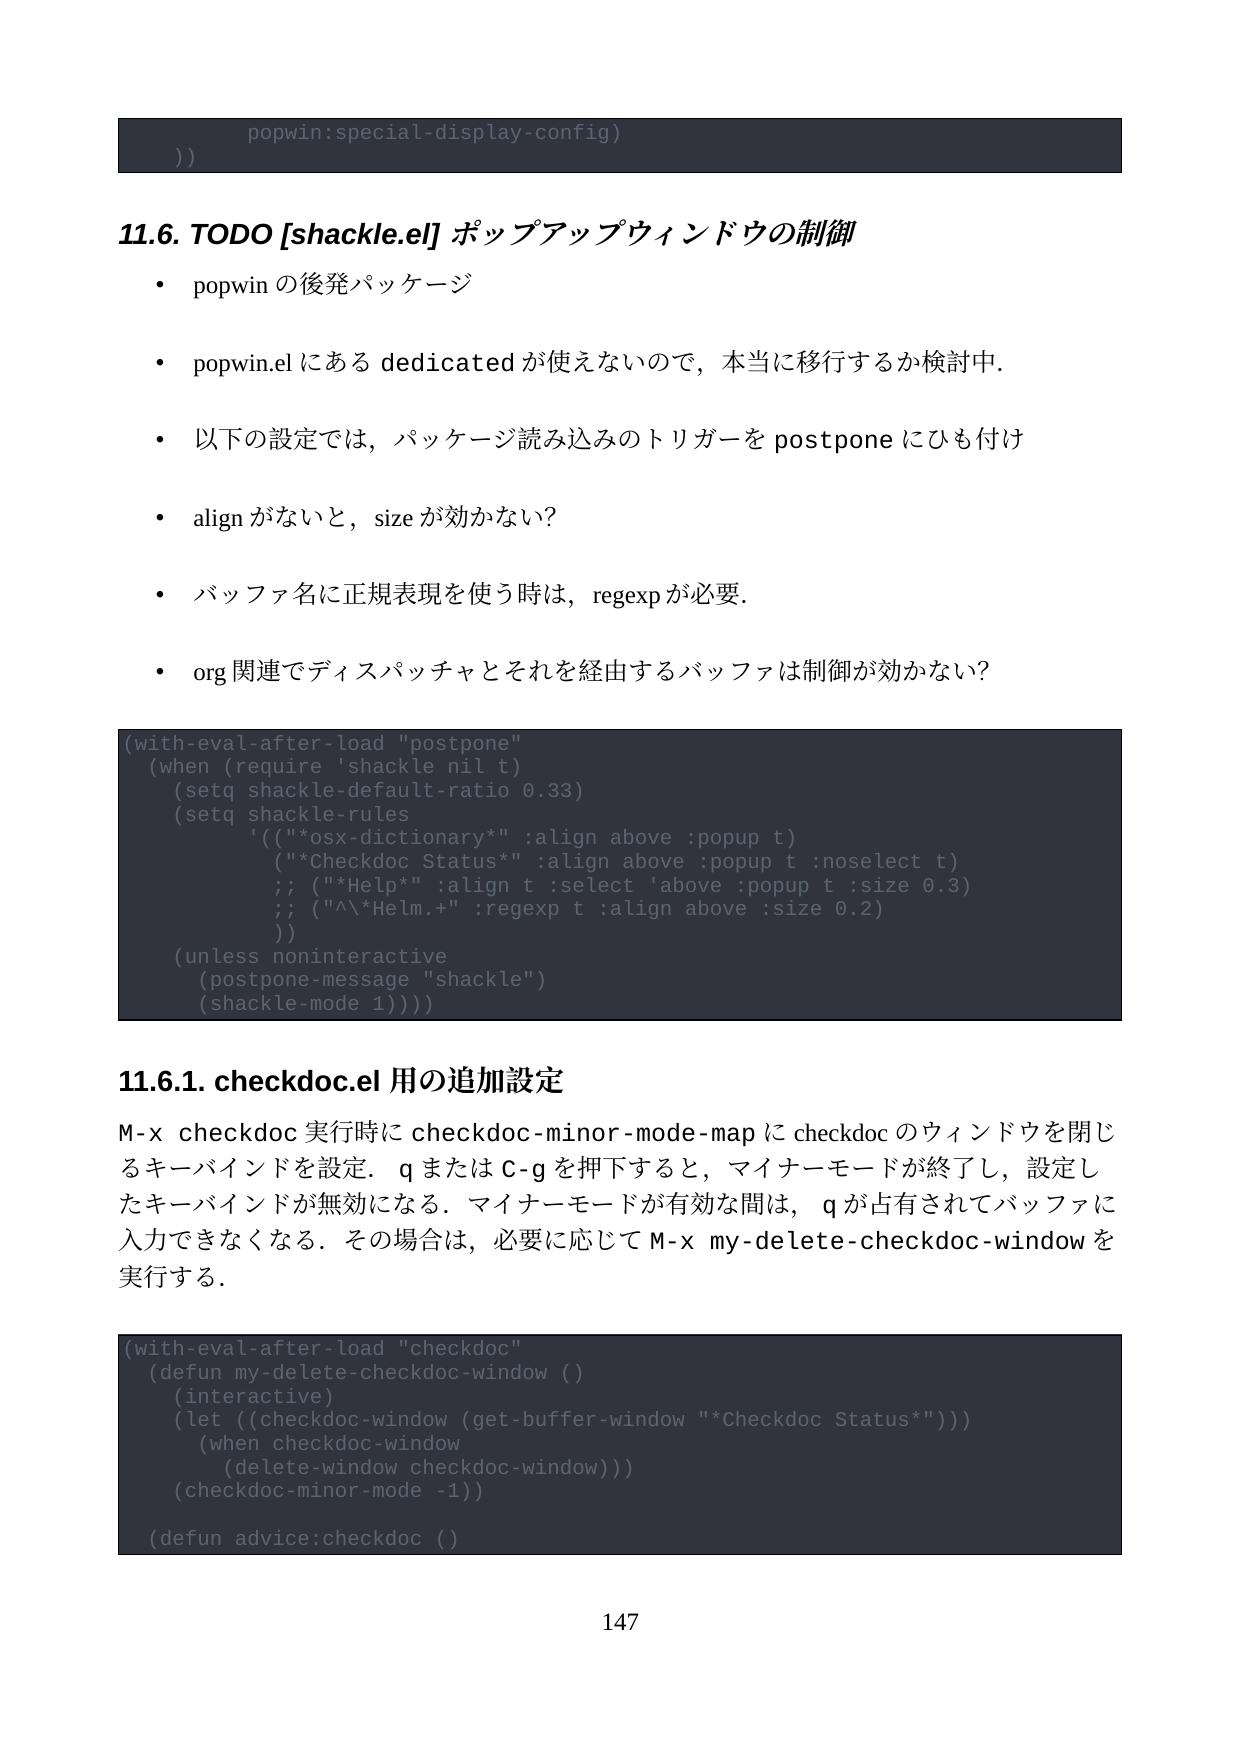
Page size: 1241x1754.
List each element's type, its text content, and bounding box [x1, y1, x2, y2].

text (when checkdoc-window [119, 1429, 1121, 1453]
subtitle TODO [shackle.el] ポップアップウィンドウの制御 [118, 211, 1122, 253]
text (interactive) [119, 1382, 1121, 1405]
text (defun advice:checkdoc () [119, 1524, 1121, 1554]
list バッファ名に正規表現を使う時は，regexpが必要． [156, 574, 1122, 639]
text (checkdoc-minor-mode -1)) [119, 1476, 1121, 1500]
text ;; ("*Help*" :align t :select 'above :popup t :size 0.3) [119, 871, 1121, 894]
subtitle checkdoc.el 用の追加設定 [118, 1058, 1122, 1100]
text (shackle-mode 1)))) [119, 989, 1121, 1019]
text (let ((checkdoc-window (get-buffer-window "*Checkdoc Status*"))) [119, 1405, 1121, 1429]
text (setq shackle-default-ratio 0.33) [119, 776, 1121, 800]
text (with-eval-after-load "checkdoc" [119, 1336, 1121, 1358]
text (unless noninteractive [119, 942, 1121, 965]
text (when (require 'shackle nil t) [119, 752, 1121, 776]
text popwin:special-display-config) [119, 119, 1121, 142]
text )) [119, 142, 1121, 172]
text ("*Checkdoc Status*" :align above :popup t :noselect t) [119, 847, 1121, 871]
list 以下の設定では，パッケージ読み込みのトリガーを postpone にひも付け [156, 420, 1122, 485]
text ;; ("^\*Helm.+" :regexp t :align above :size 0.2) [119, 894, 1121, 918]
list org関連でディスパッチャとそれを経由するバッファは制御が効かない？ [156, 652, 1122, 716]
text M-x checkdoc 実行時に checkdoc-minor-mode-map に checkdoc のウィンドウを閉じるキーバインドを設定． q または C-g を押下すると，マイナーモードが終了し，設定したキーバインドが無効になる．マイナーモードが有効な間は， q が占有されてバッファに入力できなくなる．その場合は，必要に応じて M-x my-delete-checkdoc-window を実行する． [118, 1112, 1122, 1322]
text (delete-window checkdoc-window))) [119, 1453, 1121, 1476]
text (defun my-delete-checkdoc-window () [119, 1358, 1121, 1382]
list popwin.el にある dedicated が使えないので，本当に移行するか検討中． [156, 342, 1122, 407]
list align がないと，size が効かない？ [156, 497, 1122, 562]
list popwin の後発パッケージ [156, 265, 1122, 330]
text (postpone-message "shackle") [119, 965, 1121, 989]
text '(("*osx-dictionary*" :align above :popup t) [119, 823, 1121, 847]
text (with-eval-after-load "postpone" [119, 730, 1121, 752]
text (setq shackle-rules [119, 800, 1121, 823]
text )) [119, 918, 1121, 942]
